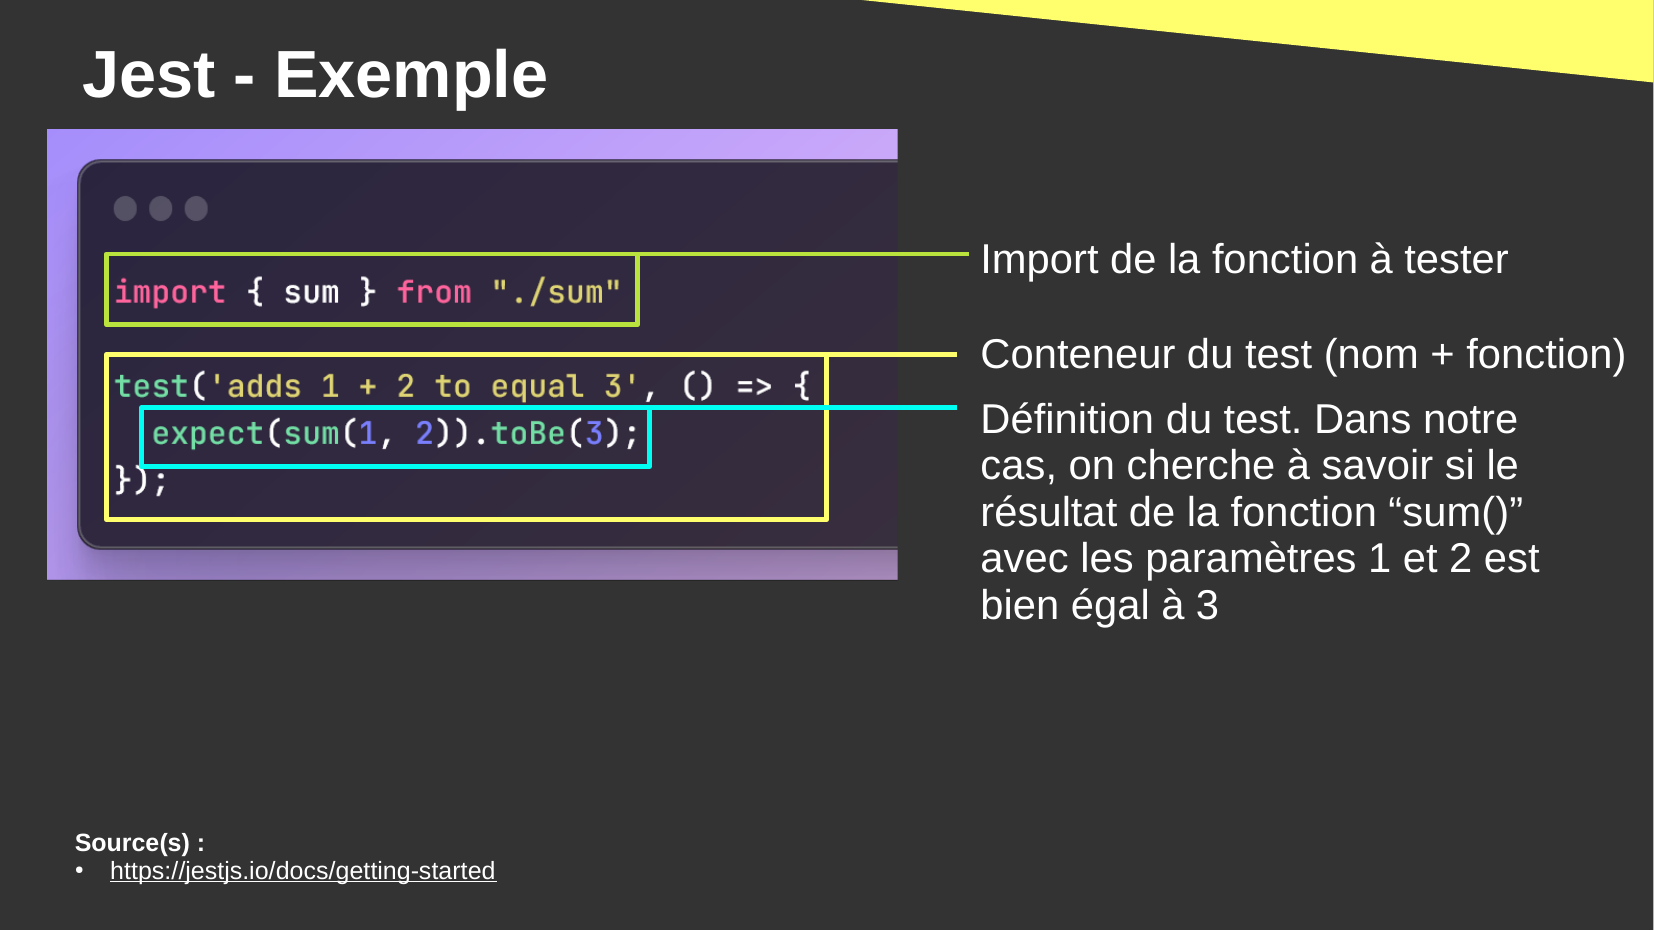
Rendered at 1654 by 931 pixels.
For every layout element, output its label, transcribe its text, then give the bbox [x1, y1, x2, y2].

picture [109, 357, 824, 517]
picture [109, 256, 635, 322]
list Import de la fonction à tester [980, 236, 1571, 296]
title Jest - Exemple [82, 37, 799, 114]
picture [47, 129, 898, 581]
list Définition du test. Dans notre cas, on cherche à savoir si le résultat de la fonction “sum()” avec les paramètres 1 et 2 est bien égal à 3 [980, 395, 1571, 455]
list Conteneur du test (nom + fonction) [980, 330, 1630, 390]
text_box Source(s) : https://jestjs.io/docs/getting-started [60, 821, 1546, 906]
text_box [861, 0, 1654, 83]
picture [829, 357, 898, 405]
picture [144, 410, 647, 464]
